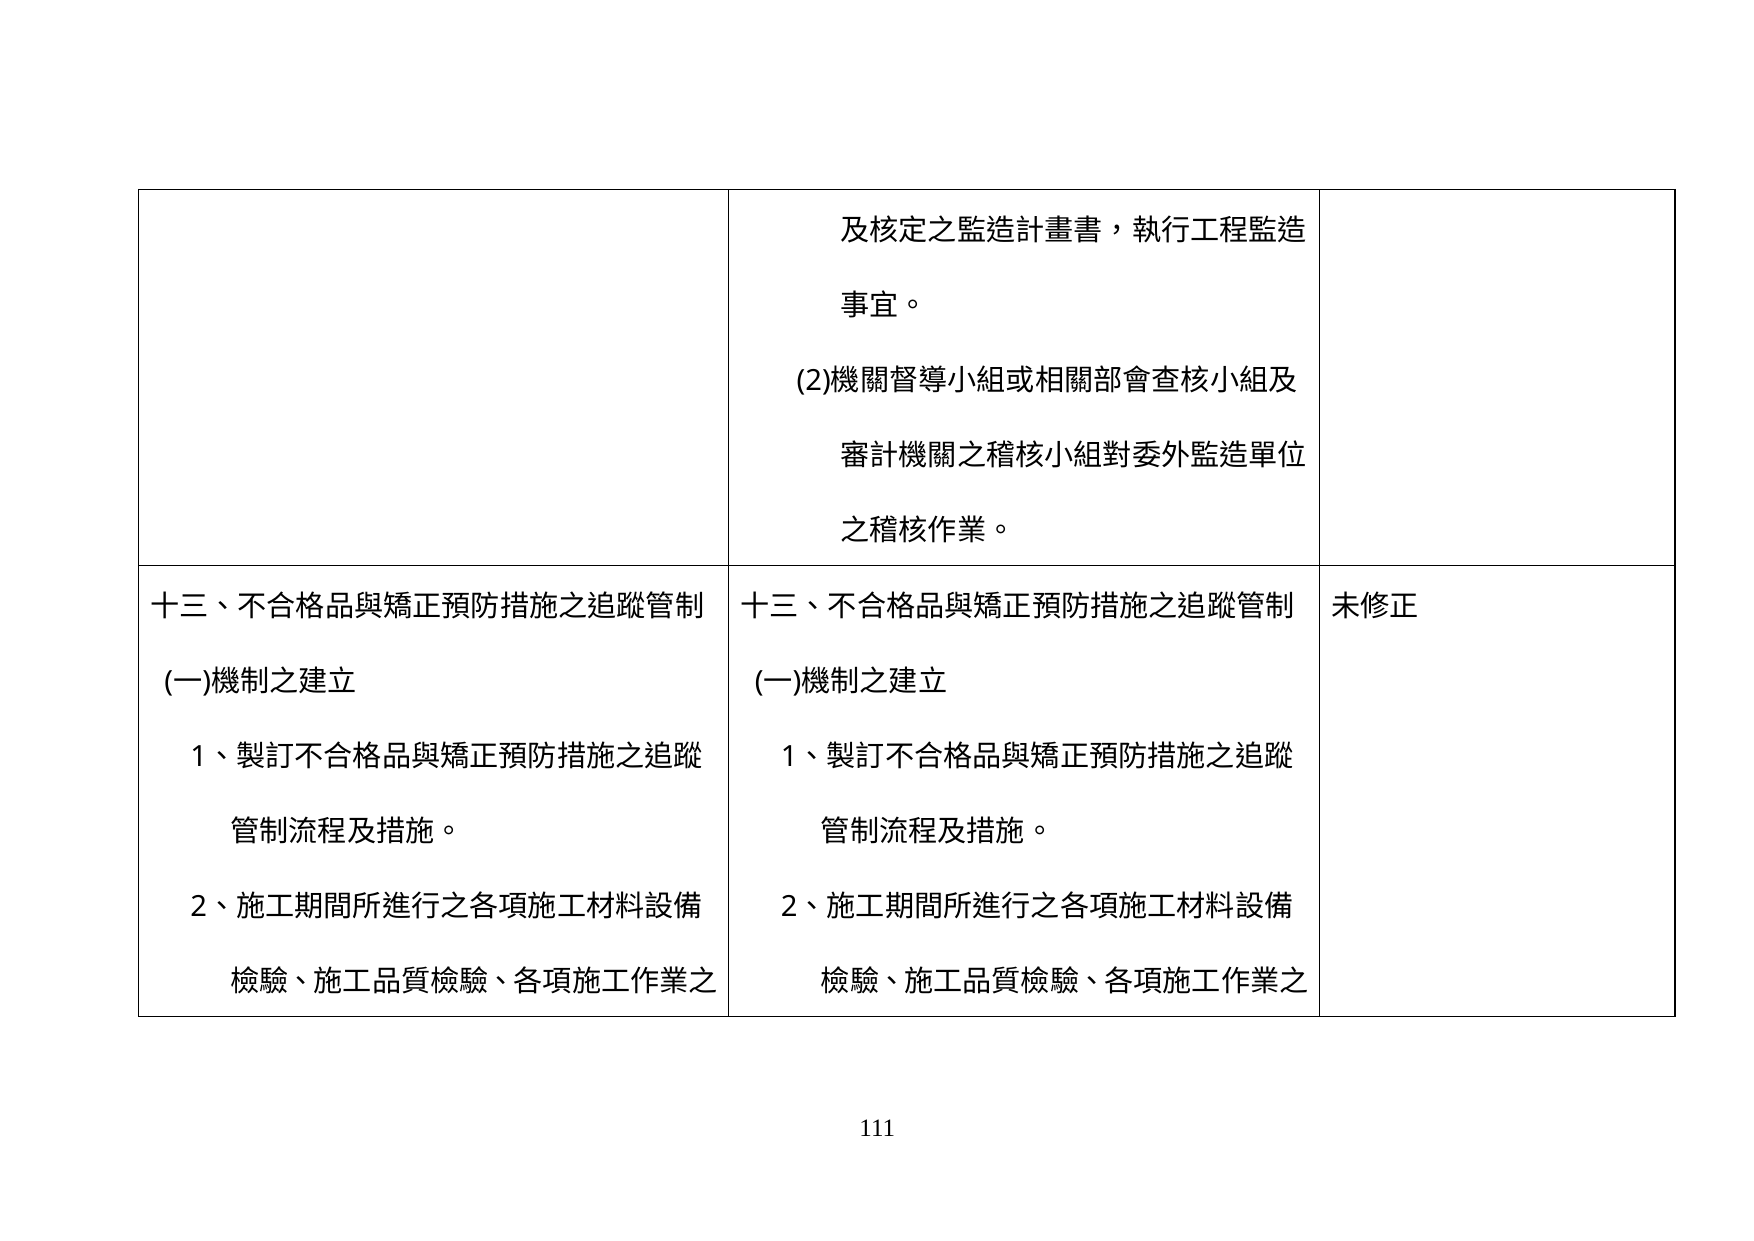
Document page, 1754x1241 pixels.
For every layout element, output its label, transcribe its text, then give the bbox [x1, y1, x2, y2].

table_cell 十三、不合格品與矯正預防措施之追蹤管制 (一)機制之建立 1、製訂不合格品與矯正預防措施之追蹤管制流程及措施。 2、施工期間所進行之各項施工材料設備檢驗、施工品質檢驗、各項施工作業之 [729, 566, 1319, 1016]
table_cell [139, 190, 728, 565]
table_cell [1320, 190, 1674, 565]
table_cell 及核定之監造計畫書，執行工程監造事宜。 (2)機關督導小組或相關部會查核小組及審計機關之稽核小組對委外監造單位之稽核作業。 [729, 190, 1319, 565]
table_cell 十三、不合格品與矯正預防措施之追蹤管制 (一)機制之建立 1、製訂不合格品與矯正預防措施之追蹤管制流程及措施。 2、施工期間所進行之各項施工材料設備檢驗、施工品質檢驗、各項施工作業之 [139, 566, 728, 1016]
table_cell 未修正 [1320, 566, 1674, 1016]
